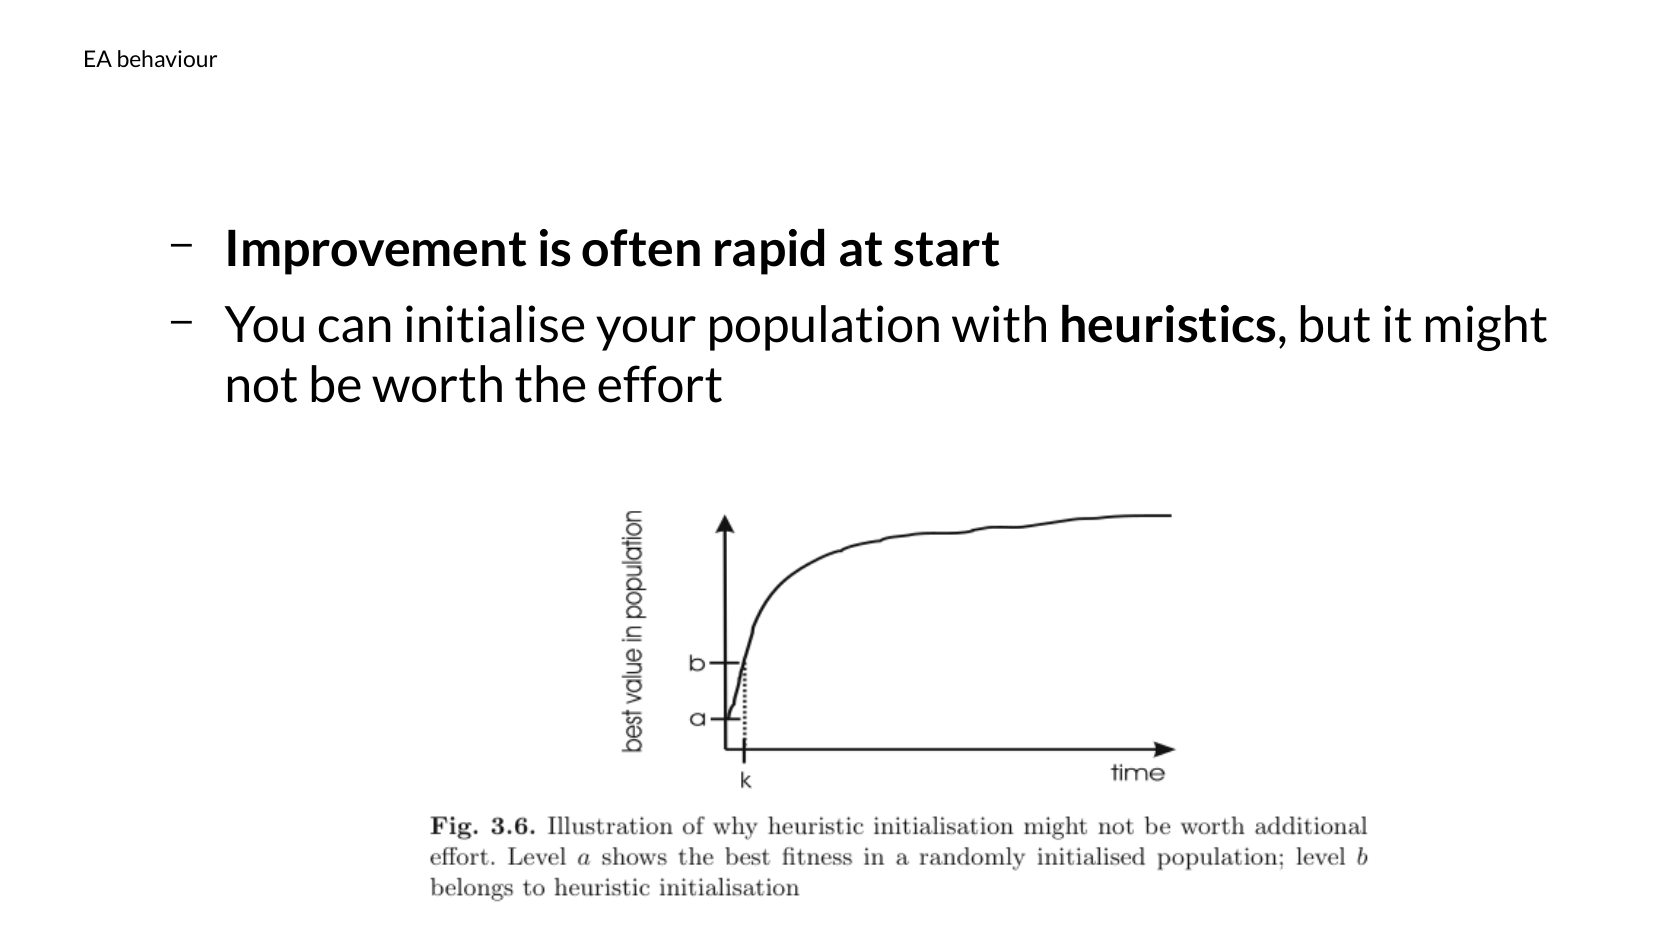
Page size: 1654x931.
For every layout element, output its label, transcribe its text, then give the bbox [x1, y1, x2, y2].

list Improvement is often rapid at start You can initialise your population with heuristics, but it might not be worth the effort [82, 217, 1571, 839]
title EA behaviour [83, 0, 1571, 119]
picture [425, 472, 1382, 919]
